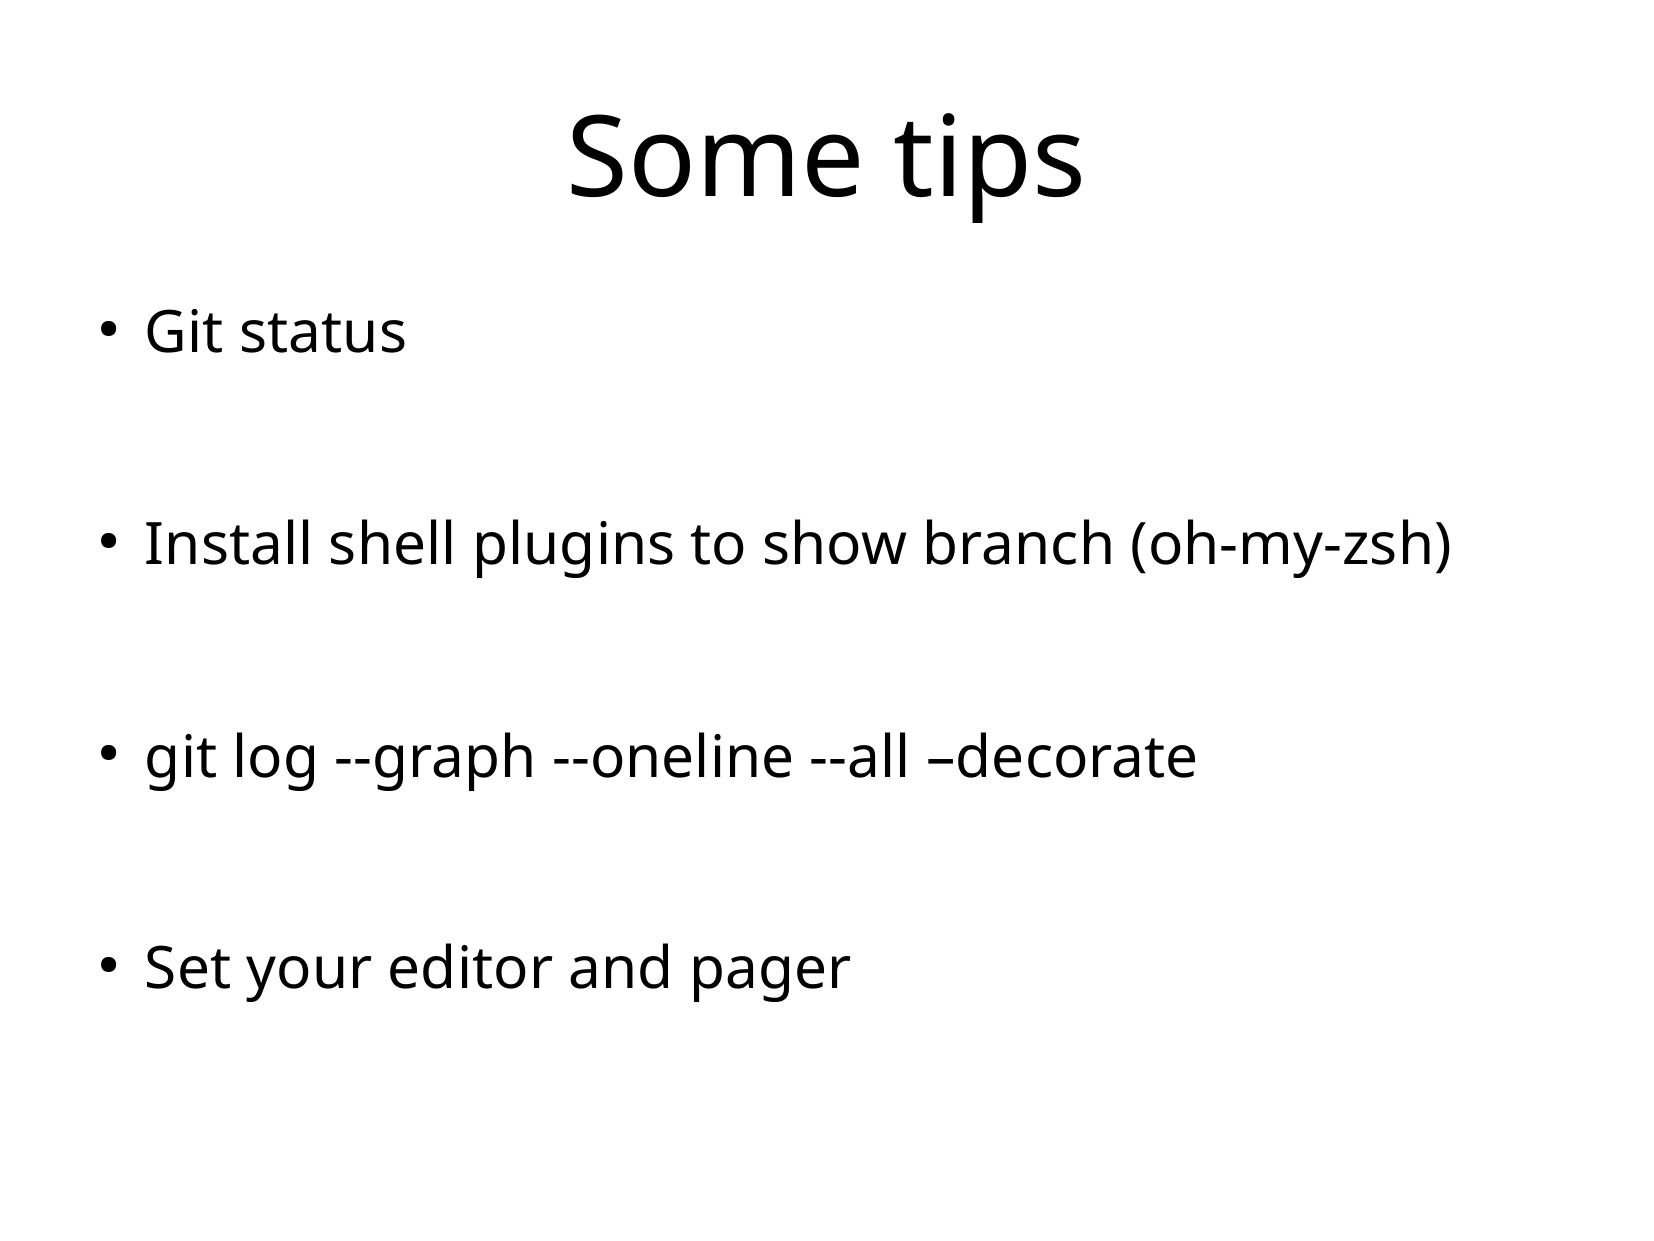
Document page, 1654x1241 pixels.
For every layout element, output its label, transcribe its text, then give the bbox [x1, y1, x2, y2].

title Some tips [82, 49, 1571, 257]
list Git status Install shell plugins to show branch (oh-my-zsh) git log --graph --oneline --all –decorate Set your editor and pager [82, 290, 1571, 1010]
